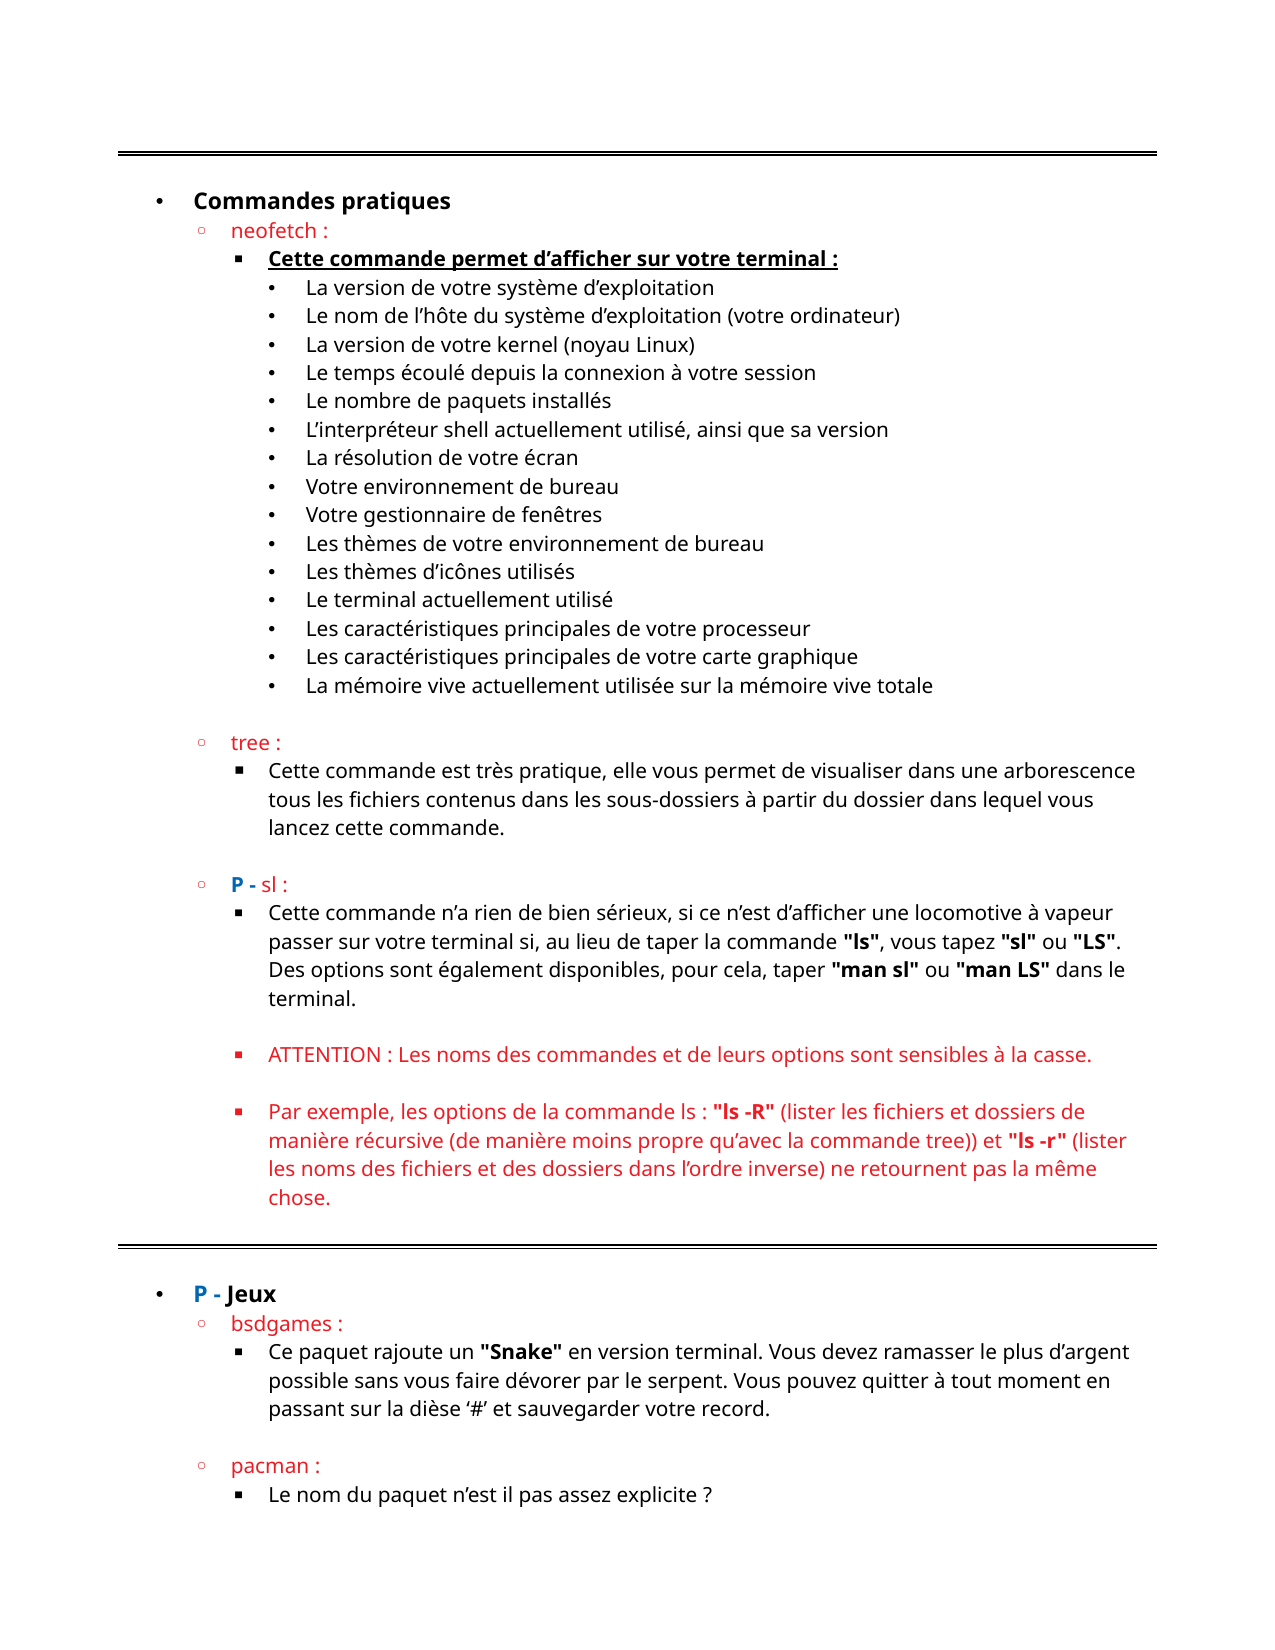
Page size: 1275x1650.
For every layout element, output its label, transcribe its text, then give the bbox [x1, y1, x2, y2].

list Votre environnement de bureau [268, 472, 1157, 500]
list La version de votre système d’exploitation [268, 273, 1157, 301]
list La résolution de votre écran [268, 443, 1157, 472]
list Le nom du paquet n’est il pas assez explicite ? [231, 1480, 1157, 1508]
list bsdgames : [193, 1309, 1157, 1337]
list P - sl : [193, 870, 1157, 898]
list Les thèmes d’icônes utilisés [268, 557, 1157, 586]
list Commandes pratiques [156, 185, 1157, 216]
list neofetch : [193, 216, 1157, 244]
list Les thèmes de votre environnement de bureau [268, 529, 1157, 557]
list La mémoire vive actuellement utilisée sur la mémoire vive totale [268, 671, 1157, 699]
list L’interpréteur shell actuellement utilisé, ainsi que sa version [268, 415, 1157, 443]
list Les caractéristiques principales de votre processeur [268, 614, 1157, 642]
list ATTENTION : Les noms des commandes et de leurs options sont sensibles à la casse. [231, 1041, 1157, 1069]
list Cette commande permet d’afficher sur votre terminal : [231, 244, 1157, 273]
list Cette commande n’a rien de bien sérieux, si ce n’est d’afficher une locomotive à vapeur passer sur votre terminal si, au lieu de taper la commande "ls", vous tapez "sl" ou "LS". Des options sont également disponibles, pour cela, taper "man sl" ou "man LS" dans le terminal. [231, 898, 1157, 1012]
list Le nom de l’hôte du système d’exploitation (votre ordinateur) [268, 301, 1157, 330]
list Ce paquet rajoute un "Snake" en version terminal. Vous devez ramasser le plus d’argent possible sans vous faire dévorer par le serpent. Vous pouvez quitter à tout moment en passant sur la dièse ‘#’ et sauvegarder votre record. [231, 1337, 1157, 1423]
list Par exemple, les options de la commande ls : "ls -R" (lister les fichiers et dossiers de manière récursive (de manière moins propre qu’avec la commande tree)) et "ls -r" (lister les noms des fichiers et des dossiers dans l’ordre inverse) ne retournent pas la même chose. [231, 1097, 1157, 1211]
list P - Jeux [156, 1278, 1157, 1309]
list tree : [193, 728, 1157, 756]
list Le terminal actuellement utilisé [268, 586, 1157, 614]
list pacman : [193, 1451, 1157, 1480]
list Le nombre de paquets installés [268, 387, 1157, 415]
list La version de votre kernel (noyau Linux) [268, 330, 1157, 358]
list Les caractéristiques principales de votre carte graphique [268, 642, 1157, 671]
list Votre gestionnaire de fenêtres [268, 500, 1157, 529]
list Cette commande est très pratique, elle vous permet de visualiser dans une arborescence tous les fichiers contenus dans les sous-dossiers à partir du dossier dans lequel vous lancez cette commande. [231, 756, 1157, 842]
list Le temps écoulé depuis la connexion à votre session [268, 358, 1157, 387]
